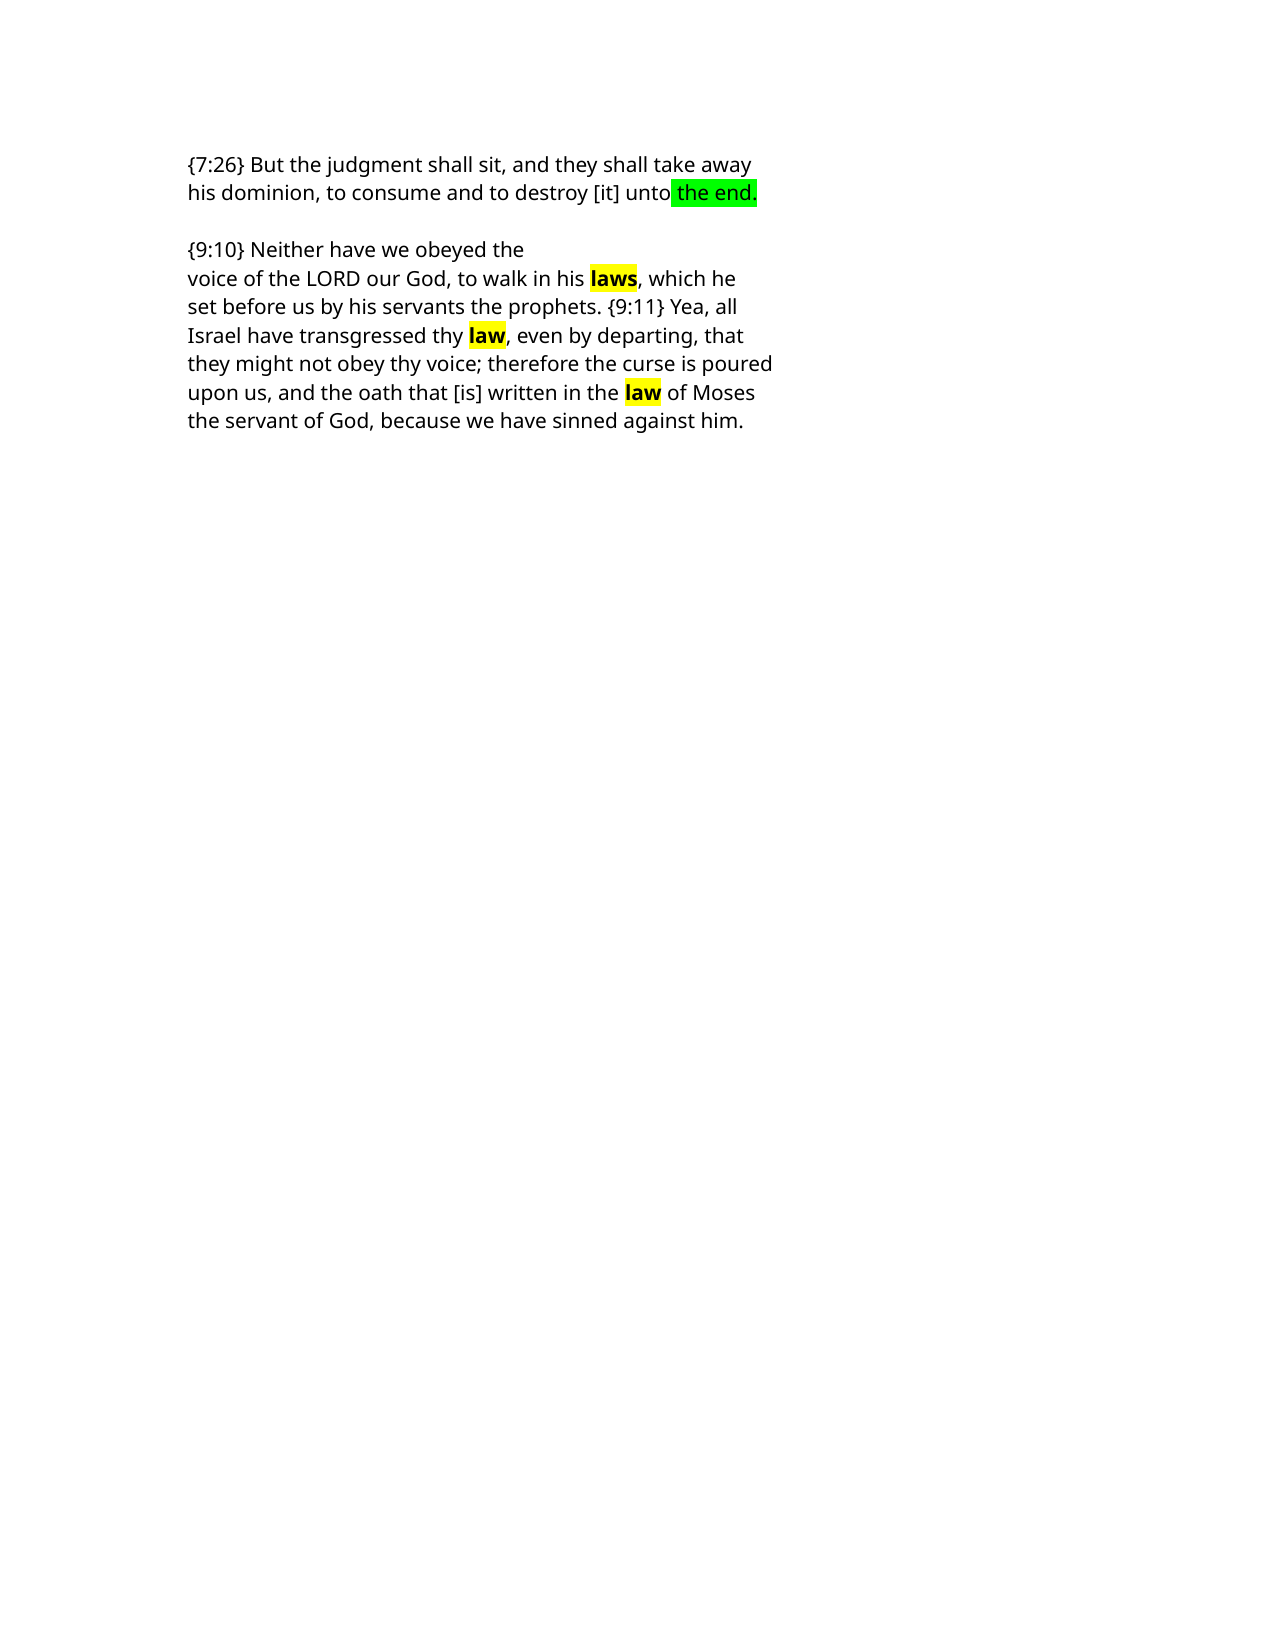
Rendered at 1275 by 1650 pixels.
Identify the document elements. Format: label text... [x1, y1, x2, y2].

text {7:26} But the judgment shall sit, and they shall take away [187, 150, 1087, 178]
text set before us by his servants the prophets. {9:11} Yea, all [187, 292, 1087, 321]
text they might not obey thy voice; therefore the curse is poured [187, 349, 1087, 378]
text voice of the LORD our God, to walk in his laws, which he [187, 264, 1087, 292]
text the servant of God, because we have sinned against him. [187, 406, 1087, 435]
text {9:10} Neither have we obeyed the [187, 236, 1087, 264]
text Israel have transgressed thy law, even by departing, that [187, 321, 1087, 349]
text upon us, and the oath that [is] written in the law of Moses [187, 378, 1087, 406]
text his dominion, to consume and to destroy [it] unto the end. [187, 178, 1087, 207]
